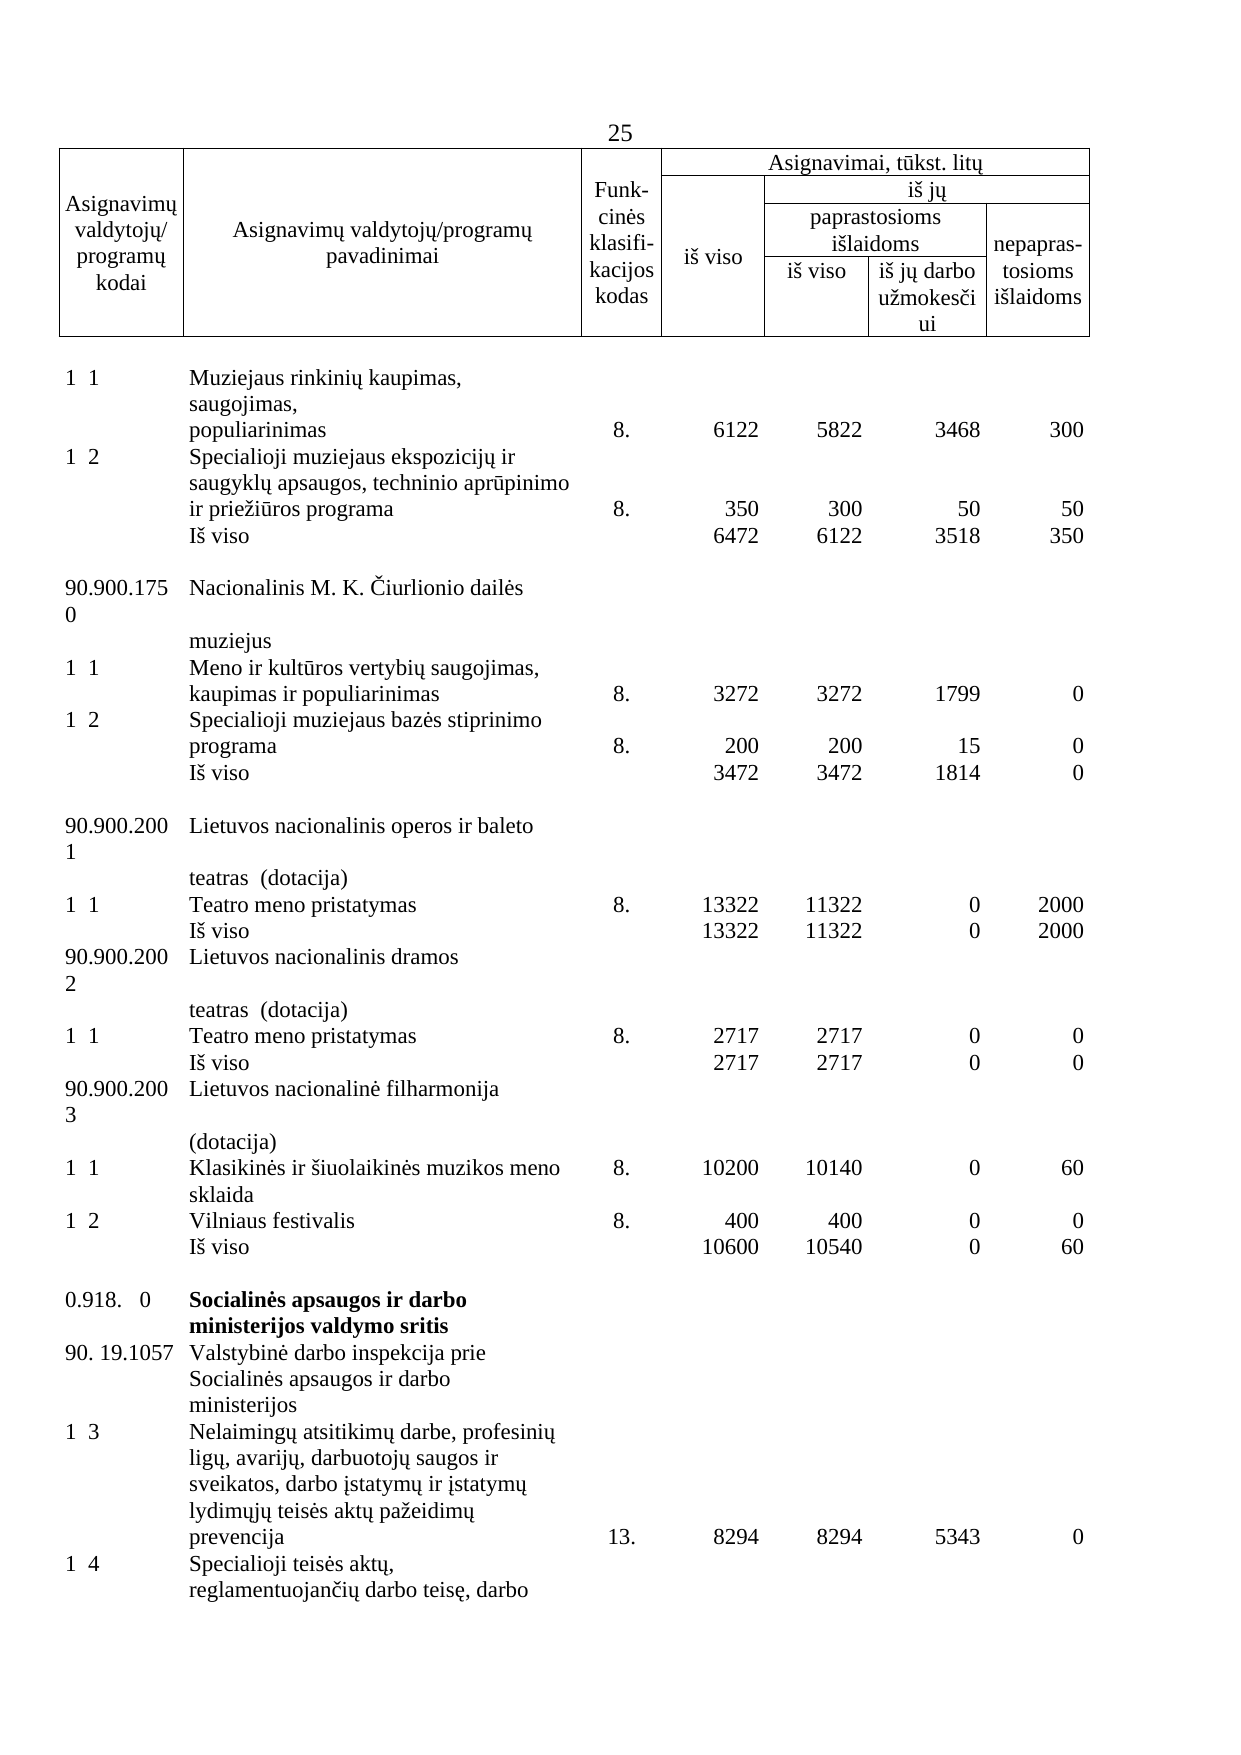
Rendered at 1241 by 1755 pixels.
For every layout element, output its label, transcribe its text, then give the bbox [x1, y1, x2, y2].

table_cell Socialinės apsaugos ir darbo [183, 1286, 582, 1312]
table_cell [661, 864, 765, 891]
table_cell [661, 1444, 765, 1471]
table_cell teatras (dotacija) [183, 996, 582, 1022]
table_cell 60 [986, 1233, 1089, 1260]
table_cell 0 [986, 733, 1089, 759]
table_cell [59, 680, 183, 706]
table_cell [582, 548, 661, 574]
table_cell 0 [868, 917, 986, 943]
table_cell [765, 785, 868, 812]
table_cell [582, 1075, 661, 1128]
table_cell [986, 1365, 1089, 1391]
table_cell [582, 996, 661, 1022]
table_cell [868, 575, 986, 627]
table_cell [868, 1471, 986, 1497]
table_cell [582, 944, 661, 996]
table_cell iš jų darbo užmokesčiui [869, 257, 986, 336]
table_cell 11322 [765, 917, 868, 943]
table_cell [59, 1497, 183, 1523]
table_cell 0 [986, 1023, 1089, 1049]
table_cell populiarinimas [183, 416, 582, 443]
table_cell prevencija [183, 1523, 582, 1549]
table_cell [986, 1391, 1089, 1418]
table_cell [582, 1260, 661, 1286]
table_cell [59, 1233, 183, 1260]
table_cell 6122 [765, 522, 868, 548]
table_cell iš viso [765, 257, 868, 336]
table_cell kaupimas ir populiarinimas [183, 680, 582, 706]
table_cell [986, 443, 1089, 469]
table_cell [59, 759, 183, 785]
table_cell [661, 469, 765, 495]
table_cell 15 [868, 733, 986, 759]
table_cell [59, 469, 183, 495]
table_cell [582, 785, 661, 812]
table_cell 8. [582, 416, 661, 443]
table_cell [986, 1444, 1089, 1471]
table_cell [661, 1550, 765, 1576]
table_cell [582, 864, 661, 891]
table_cell 5343 [868, 1523, 986, 1549]
table_cell [765, 944, 868, 996]
table_cell [59, 1365, 183, 1391]
table_cell [765, 1550, 868, 1576]
table_cell [986, 864, 1089, 891]
table_cell [59, 1471, 183, 1497]
table_cell [661, 944, 765, 996]
table_cell 300 [765, 495, 868, 522]
table_cell 13. [582, 1523, 661, 1549]
table_cell 1 1 [59, 891, 183, 917]
table_cell iš jų [765, 176, 1089, 202]
table_cell [765, 1339, 868, 1365]
table_cell [661, 1260, 765, 1286]
table_cell 3472 [765, 759, 868, 785]
table_cell [582, 1576, 661, 1602]
table_cell 350 [661, 495, 765, 522]
table_cell [986, 785, 1089, 812]
table_cell [986, 1418, 1089, 1444]
table_cell 0 [868, 1049, 986, 1075]
table_cell [986, 996, 1089, 1022]
table_cell Nacionalinis M. K. Čiurlionio dailės [183, 575, 582, 627]
table_cell nepapras-tosioms išlaidoms [987, 204, 1089, 336]
table_cell 1 2 [59, 443, 183, 469]
table_cell 400 [661, 1207, 765, 1233]
table_cell [661, 785, 765, 812]
table_cell [986, 1497, 1089, 1523]
table_cell [59, 917, 183, 943]
table_cell 90. 19.1057 [59, 1339, 183, 1365]
table_cell [868, 1391, 986, 1418]
table_header Asignavimų valdytojų/ programų kodai [60, 149, 183, 336]
table_cell [765, 443, 868, 469]
table_cell Lietuvos nacionalinė filharmonija [183, 1075, 582, 1128]
table_cell [59, 996, 183, 1022]
table_cell [986, 1286, 1089, 1312]
table_cell [765, 364, 868, 416]
table_cell [765, 1128, 868, 1154]
table_header Asignavimų valdytojų/programų pavadinimai [184, 149, 581, 336]
table_cell [661, 443, 765, 469]
table_cell [582, 443, 661, 469]
table_cell 8. [582, 680, 661, 706]
table_cell Specialioji teisės aktų, [183, 1550, 582, 1576]
table_cell [765, 469, 868, 495]
table_cell [868, 1075, 986, 1128]
table_cell [59, 1444, 183, 1471]
table_cell [59, 1576, 183, 1602]
table_cell [582, 1444, 661, 1471]
table_cell [986, 469, 1089, 495]
table_cell [868, 996, 986, 1022]
table_cell (dotacija) [183, 1128, 582, 1154]
table_cell 1 1 [59, 654, 183, 680]
table_cell 300 [986, 416, 1089, 443]
table_cell [582, 1049, 661, 1075]
table_cell 8. [582, 1154, 661, 1207]
table_cell 10140 [765, 1154, 868, 1207]
table_cell [765, 654, 868, 680]
table_cell [582, 654, 661, 680]
table_cell [661, 1075, 765, 1128]
table_cell 1 1 [59, 1154, 183, 1207]
table_cell 3472 [661, 759, 765, 785]
table_cell [582, 917, 661, 943]
table_cell [582, 1550, 661, 1576]
table_cell [59, 1313, 183, 1339]
table_cell lydimųjų teisės aktų pažeidimų [183, 1497, 582, 1523]
table_cell [868, 1550, 986, 1576]
table_cell Klasikinės ir šiuolaikinės muzikos meno sklaida [183, 1154, 582, 1207]
table_cell [59, 1128, 183, 1154]
table_cell [582, 1233, 661, 1260]
table_cell 1 4 [59, 1550, 183, 1576]
table_cell 11322 [765, 891, 868, 917]
table_cell 90.900.2001 [59, 812, 183, 864]
table_cell Socialinės apsaugos ir darbo [183, 1365, 582, 1391]
table_cell [582, 1391, 661, 1418]
table_cell [986, 1260, 1089, 1286]
table_cell [986, 812, 1089, 864]
table_cell [765, 548, 868, 574]
table_cell 13322 [661, 917, 765, 943]
table_cell [661, 1365, 765, 1391]
table_cell Specialioji muziejaus bazės stiprinimo [183, 706, 582, 733]
table_cell 8. [582, 891, 661, 917]
table_cell 400 [765, 1207, 868, 1233]
table_cell 8. [582, 1023, 661, 1049]
table_cell 350 [986, 522, 1089, 548]
table_cell sveikatos, darbo įstatymų ir įstatymų [183, 1471, 582, 1497]
table_cell [765, 337, 868, 364]
table_cell [765, 812, 868, 864]
table_cell 1814 [868, 759, 986, 785]
table_cell muziejus [183, 627, 582, 653]
table_cell 6122 [661, 416, 765, 443]
table_cell [59, 416, 183, 443]
table_cell [582, 1286, 661, 1312]
table_cell [59, 627, 183, 653]
table_cell 0 [986, 759, 1089, 785]
table_cell [59, 733, 183, 759]
table_cell Specialioji muziejaus ekspozicijų ir [183, 443, 582, 469]
table_cell [986, 575, 1089, 627]
table_cell [59, 495, 183, 522]
table_cell [582, 1497, 661, 1523]
table_cell [183, 337, 582, 364]
table_cell 0 [868, 891, 986, 917]
table_cell [661, 627, 765, 653]
table_cell [868, 944, 986, 996]
table_cell 8. [582, 733, 661, 759]
table_cell 1799 [868, 680, 986, 706]
table_cell [661, 1313, 765, 1339]
table_cell [582, 469, 661, 495]
table_cell [59, 1049, 183, 1075]
table_cell [868, 548, 986, 574]
table_cell [868, 812, 986, 864]
table_cell Iš viso [183, 1233, 582, 1260]
table_cell Lietuvos nacionalinis operos ir baleto [183, 812, 582, 864]
table_cell Muziejaus rinkinių kaupimas, saugojimas, [183, 364, 582, 416]
table_header Funk-cinės klasifi-kacijos kodas [582, 149, 661, 336]
table_cell [868, 469, 986, 495]
table_cell 8. [582, 495, 661, 522]
table_cell 0 [868, 1207, 986, 1233]
table_cell [765, 1286, 868, 1312]
table_cell [765, 575, 868, 627]
table_cell 60 [986, 1154, 1089, 1207]
table_cell [183, 785, 582, 812]
table_cell [582, 522, 661, 548]
table_cell [582, 1365, 661, 1391]
table_cell 5822 [765, 416, 868, 443]
table_cell 2717 [661, 1023, 765, 1049]
table_cell [661, 575, 765, 627]
table_cell [59, 864, 183, 891]
table_cell 2717 [661, 1049, 765, 1075]
table_cell 6472 [661, 522, 765, 548]
table_cell [868, 1339, 986, 1365]
table_cell 8294 [765, 1523, 868, 1549]
table_cell 2717 [765, 1049, 868, 1075]
table_cell [986, 364, 1089, 416]
table_cell 90.900.1750 [59, 575, 183, 627]
table_cell [582, 706, 661, 733]
table_cell 13322 [661, 891, 765, 917]
table_cell 3518 [868, 522, 986, 548]
table_cell [582, 1313, 661, 1339]
table_cell [986, 944, 1089, 996]
table_cell [661, 337, 765, 364]
table_cell 0.918. 0 [59, 1286, 183, 1312]
table_header Asignavimai, tūkst. litų [662, 149, 1089, 175]
table_cell 10200 [661, 1154, 765, 1207]
table_cell [765, 1418, 868, 1444]
table_cell [986, 548, 1089, 574]
table_cell [661, 812, 765, 864]
table_cell paprastosioms išlaidoms [765, 204, 986, 256]
table_cell [661, 1128, 765, 1154]
table_cell [582, 627, 661, 653]
table_cell 0 [868, 1023, 986, 1049]
table_cell [59, 522, 183, 548]
table_cell [868, 785, 986, 812]
table_cell [59, 1260, 183, 1286]
table_cell [765, 1313, 868, 1339]
table_cell 1 2 [59, 1207, 183, 1233]
table_cell 1 2 [59, 706, 183, 733]
table_cell [59, 548, 183, 574]
table_cell [661, 1286, 765, 1312]
table_cell [661, 654, 765, 680]
table_cell 0 [986, 680, 1089, 706]
table_cell 1 3 [59, 1418, 183, 1444]
table_cell 50 [986, 495, 1089, 522]
table_cell [765, 1365, 868, 1391]
table_cell Iš viso [183, 917, 582, 943]
table_cell [183, 1260, 582, 1286]
table_cell [765, 1444, 868, 1471]
table_cell [868, 864, 986, 891]
table_cell 90.900.2002 [59, 944, 183, 996]
table_cell 2000 [986, 917, 1089, 943]
table_cell 0 [986, 1049, 1089, 1075]
table_cell 8. [582, 1207, 661, 1233]
table_cell [59, 337, 183, 364]
table_cell [661, 1497, 765, 1523]
table_cell 200 [661, 733, 765, 759]
table_cell 200 [765, 733, 868, 759]
table_cell Iš viso [183, 522, 582, 548]
table_cell 3272 [661, 680, 765, 706]
table_cell ligų, avarijų, darbuotojų saugos ir [183, 1444, 582, 1471]
table_cell [59, 785, 183, 812]
table_cell Meno ir kultūros vertybių saugojimas, [183, 654, 582, 680]
table_cell 8294 [661, 1523, 765, 1549]
table_cell [582, 1339, 661, 1365]
table_cell [582, 1128, 661, 1154]
table_cell ministerijos valdymo sritis [183, 1313, 582, 1339]
table_cell [661, 1391, 765, 1418]
table_cell [868, 706, 986, 733]
table_cell [582, 364, 661, 416]
table_cell [765, 706, 868, 733]
table_cell [582, 759, 661, 785]
table_cell [582, 337, 661, 364]
table_cell [868, 1497, 986, 1523]
table_cell teatras (dotacija) [183, 864, 582, 891]
table_cell [986, 654, 1089, 680]
table_cell [986, 1313, 1089, 1339]
table_cell 10540 [765, 1233, 868, 1260]
table_cell [765, 1497, 868, 1523]
table_cell [661, 706, 765, 733]
table_cell [765, 627, 868, 653]
table_cell [661, 996, 765, 1022]
table_cell ministerijos [183, 1391, 582, 1418]
table_cell Teatro meno pristatymas [183, 1023, 582, 1049]
table_cell [183, 548, 582, 574]
table_cell [661, 548, 765, 574]
table_cell 2717 [765, 1023, 868, 1049]
table_cell [868, 443, 986, 469]
table_cell 0 [868, 1154, 986, 1207]
table_cell 10600 [661, 1233, 765, 1260]
table_cell [582, 1471, 661, 1497]
table_cell [986, 337, 1089, 364]
table_cell reglamentuojančių darbo teisę, darbo [183, 1576, 582, 1602]
table_cell [661, 1418, 765, 1444]
table_cell [986, 1339, 1089, 1365]
table_cell [765, 1075, 868, 1128]
table_cell [59, 1523, 183, 1549]
table_cell [986, 706, 1089, 733]
table_cell [868, 1313, 986, 1339]
table_cell 1 1 [59, 364, 183, 416]
table_cell [765, 1576, 868, 1602]
table_cell [765, 1471, 868, 1497]
table_cell [868, 1365, 986, 1391]
table_cell [765, 864, 868, 891]
table_cell saugyklų apsaugos, techninio aprūpinimo [183, 469, 582, 495]
table_cell Nelaimingų atsitikimų darbe, profesinių [183, 1418, 582, 1444]
table_cell Valstybinė darbo inspekcija prie [183, 1339, 582, 1365]
table_cell [765, 1391, 868, 1418]
table_cell [986, 627, 1089, 653]
table_cell [661, 1471, 765, 1497]
table_cell [661, 1339, 765, 1365]
table_cell 90.900.2003 [59, 1075, 183, 1128]
table_cell [986, 1550, 1089, 1576]
table_cell Iš viso [183, 759, 582, 785]
table_cell [868, 337, 986, 364]
table_cell [868, 364, 986, 416]
table_cell [868, 1260, 986, 1286]
table_cell Vilniaus festivalis [183, 1207, 582, 1233]
table_cell [868, 1286, 986, 1312]
table_cell Lietuvos nacionalinis dramos [183, 944, 582, 996]
table_cell [765, 996, 868, 1022]
table_cell ir priežiūros programa [183, 495, 582, 522]
table_cell Iš viso [183, 1049, 582, 1075]
table_cell [868, 1576, 986, 1602]
table_cell 1 1 [59, 1023, 183, 1049]
table_cell programa [183, 733, 582, 759]
table_cell [582, 812, 661, 864]
table_cell [868, 654, 986, 680]
table_cell [868, 1444, 986, 1471]
table_cell [59, 1391, 183, 1418]
table_cell [661, 1576, 765, 1602]
table_cell [661, 364, 765, 416]
table_cell 3272 [765, 680, 868, 706]
table_cell [765, 1260, 868, 1286]
table_cell [868, 1128, 986, 1154]
table_cell [986, 1471, 1089, 1497]
table_cell [582, 1418, 661, 1444]
table_cell [868, 627, 986, 653]
table_cell Teatro meno pristatymas [183, 891, 582, 917]
table_cell [986, 1075, 1089, 1128]
table_cell 50 [868, 495, 986, 522]
table_cell [582, 575, 661, 627]
table_cell [986, 1128, 1089, 1154]
table_cell [868, 1418, 986, 1444]
table_cell 2000 [986, 891, 1089, 917]
table_cell iš viso [662, 176, 764, 336]
table_cell 0 [986, 1207, 1089, 1233]
table_cell 3468 [868, 416, 986, 443]
table_cell 0 [868, 1233, 986, 1260]
table_cell 0 [986, 1523, 1089, 1549]
table_cell [986, 1576, 1089, 1602]
